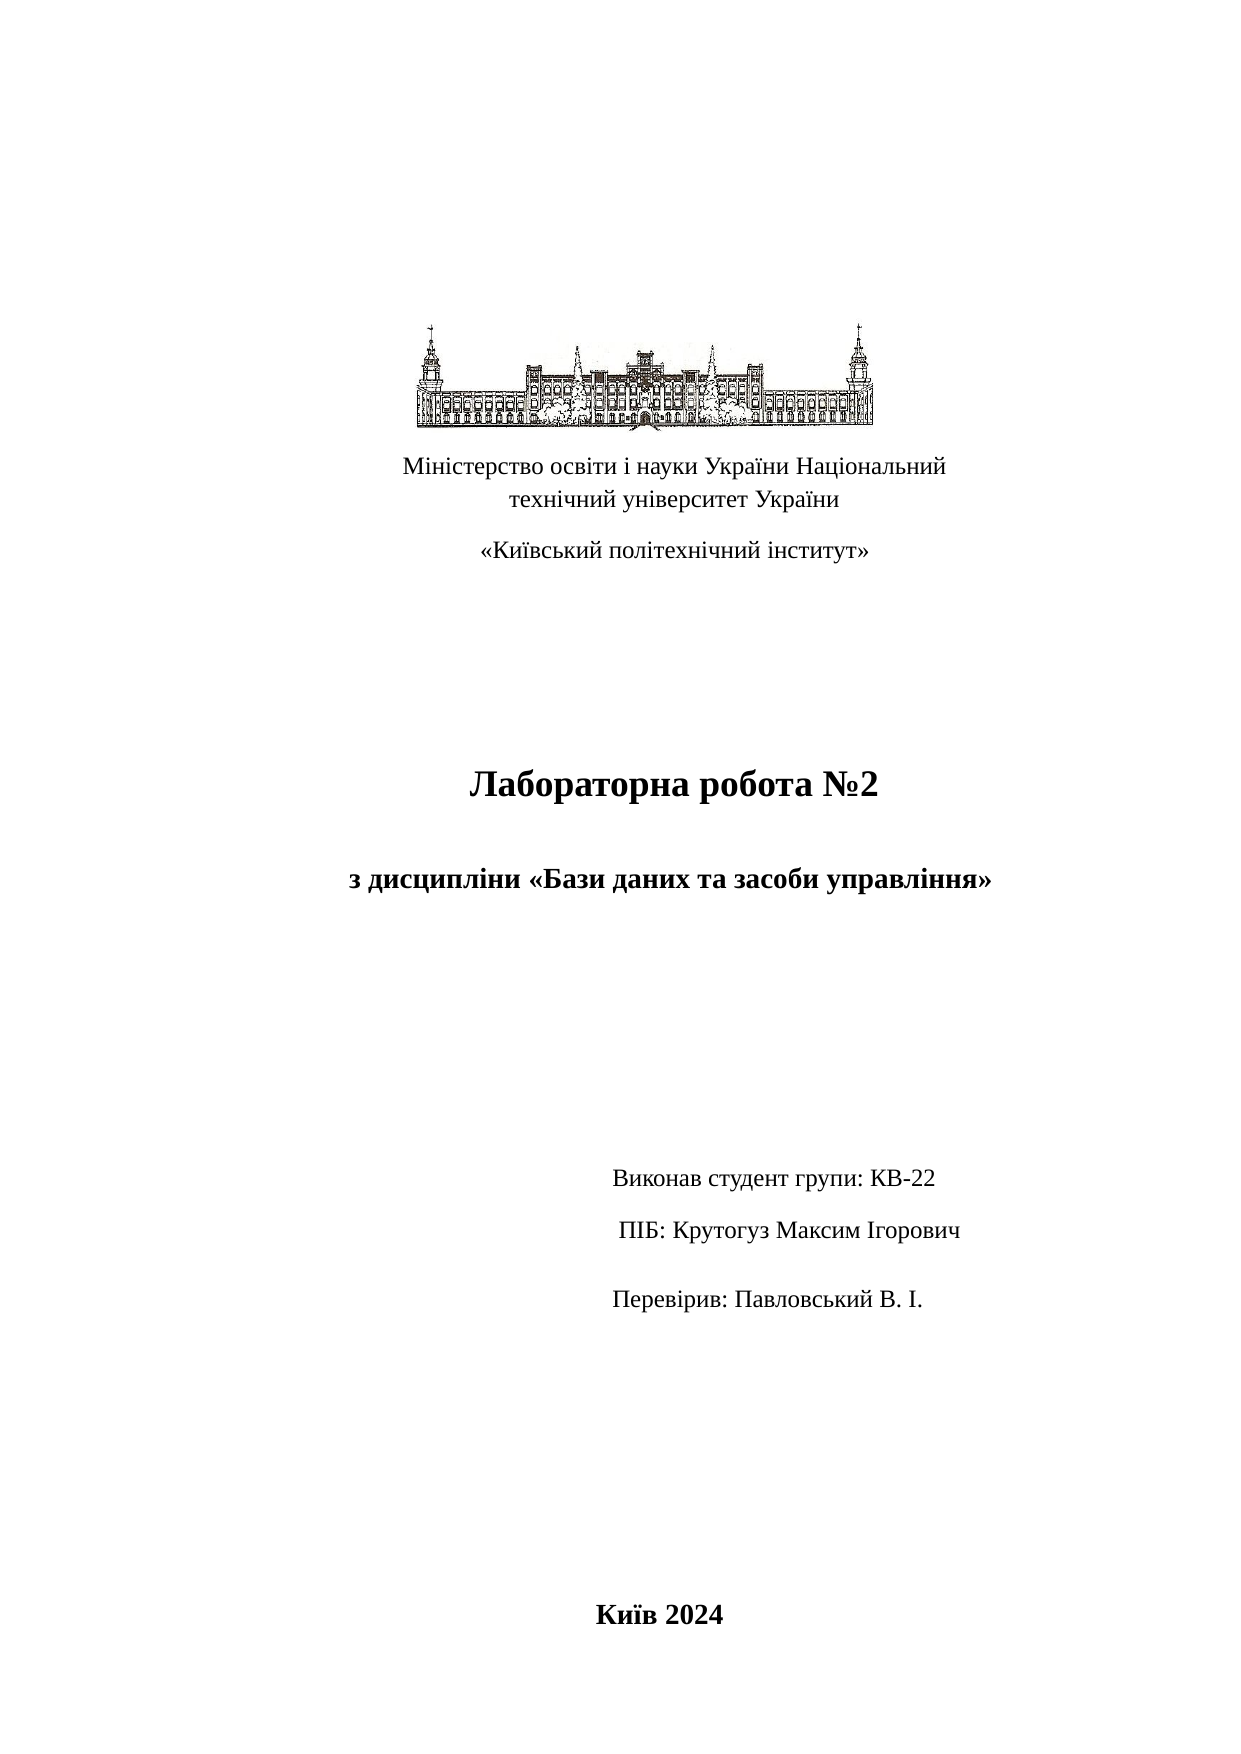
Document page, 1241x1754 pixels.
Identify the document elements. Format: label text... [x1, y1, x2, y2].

text Київ 2024 [148, 1597, 1171, 1631]
text з дисципліни «Бази даних та засоби управління» [160, 861, 1181, 894]
picture [414, 318, 879, 433]
text Перевірив: Павловський В. І. [612, 1284, 1181, 1313]
text Виконав студент групи: КВ-22 [612, 1163, 1166, 1191]
title Лабораторна робота №2 [177, 761, 1171, 804]
text «Київський політехнічний інститут» [178, 532, 1171, 565]
text Міністерство освіти і науки України Національний технічний університет України [359, 451, 989, 513]
text ПІБ: Крутогуз Максим Ігорович [612, 1215, 1166, 1244]
